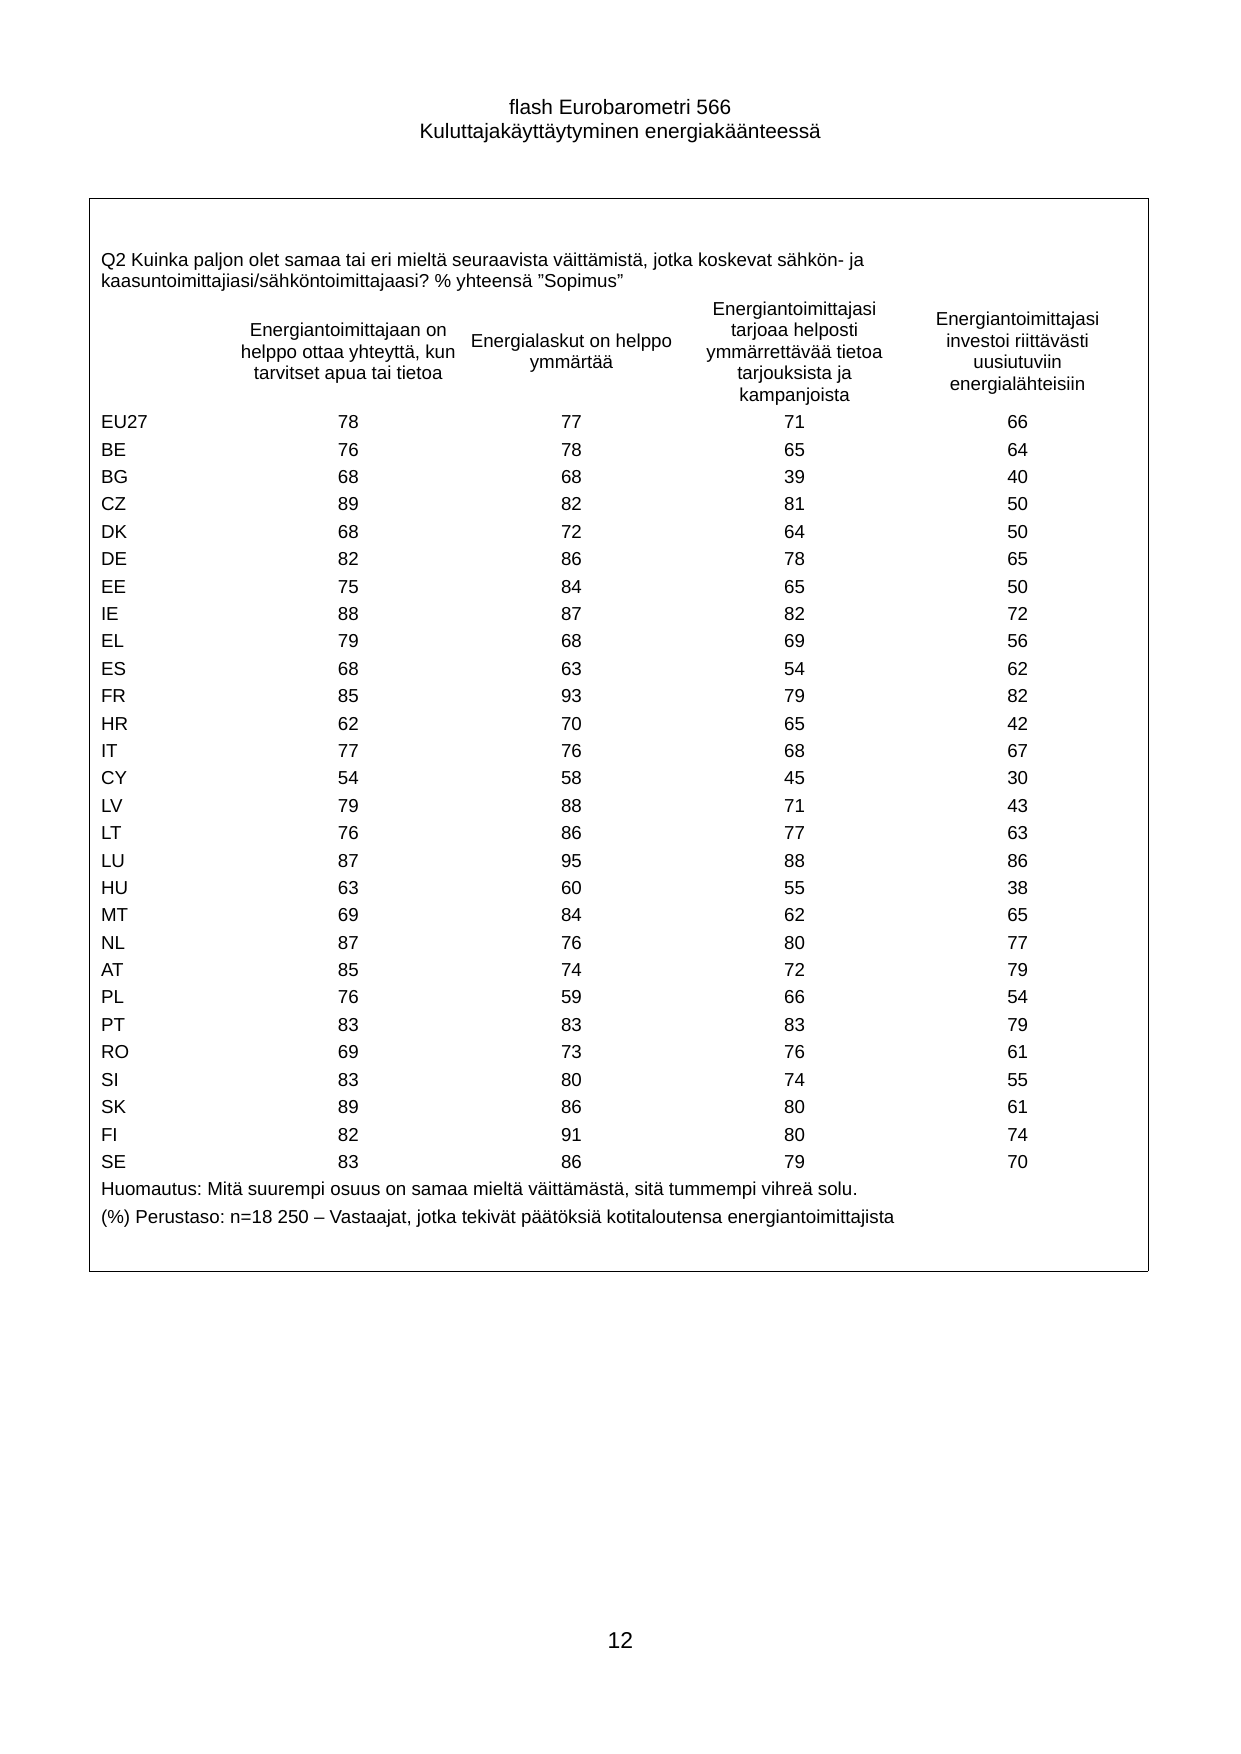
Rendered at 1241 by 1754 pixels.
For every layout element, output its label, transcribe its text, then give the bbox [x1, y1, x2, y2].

table_cell 86 [906, 846, 1129, 874]
table_cell LU [98, 846, 236, 874]
table_cell Energialaskut on helppo ymmärtää [460, 295, 683, 408]
table_cell 88 [236, 600, 459, 627]
table_cell 66 [906, 408, 1129, 436]
table_cell 59 [460, 984, 683, 1011]
table_cell EU27 [98, 408, 236, 436]
table_cell 70 [906, 1148, 1129, 1175]
table_cell FI [98, 1120, 236, 1148]
table_cell 76 [683, 1038, 906, 1066]
table_cell CY [98, 764, 236, 792]
table_cell 50 [906, 573, 1129, 600]
table_cell 43 [906, 792, 1129, 819]
table_cell 71 [683, 792, 906, 819]
table_cell AT [98, 956, 236, 983]
table_cell [98, 295, 236, 408]
table_cell SK [98, 1093, 236, 1120]
table_cell 71 [683, 408, 906, 436]
table_cell 69 [236, 1038, 459, 1066]
table_cell RO [98, 1038, 236, 1066]
table_cell 79 [683, 1148, 906, 1175]
table_cell 63 [460, 655, 683, 682]
table_cell 58 [460, 764, 683, 792]
table_cell 80 [683, 929, 906, 956]
table_cell 38 [906, 874, 1129, 901]
table_cell 60 [460, 874, 683, 901]
table_cell 77 [683, 819, 906, 846]
table_cell 30 [906, 764, 1129, 792]
table_cell 50 [906, 518, 1129, 545]
table_cell 74 [683, 1066, 906, 1093]
table_cell 78 [683, 545, 906, 572]
table_cell 65 [683, 710, 906, 737]
table_cell (%) Perustaso: n=18 250 – Vastaajat, jotka tekivät päätöksiä kotitaloutensa energiantoimittajista [98, 1203, 1129, 1230]
table_cell Huomautus: Mitä suurempi osuus on samaa mieltä väittämästä, sitä tummempi vihreä solu. [98, 1175, 1129, 1203]
table_cell 68 [236, 518, 459, 545]
table_cell 95 [460, 846, 683, 874]
table_cell 86 [460, 1093, 683, 1120]
table_cell 55 [683, 874, 906, 901]
table_cell HU [98, 874, 236, 901]
table_cell 87 [236, 929, 459, 956]
table_cell FR [98, 682, 236, 709]
table_cell 54 [683, 655, 906, 682]
table_cell 72 [460, 518, 683, 545]
table_cell 65 [906, 545, 1129, 572]
table_cell CZ [98, 490, 236, 518]
table_cell 76 [236, 984, 459, 1011]
table_cell 79 [236, 792, 459, 819]
table_cell 68 [683, 737, 906, 764]
table_cell 76 [460, 929, 683, 956]
table_cell NL [98, 929, 236, 956]
table_cell 67 [906, 737, 1129, 764]
table_cell 82 [236, 1120, 459, 1148]
table_cell 74 [906, 1120, 1129, 1148]
table_cell 54 [906, 984, 1129, 1011]
table_cell LT [98, 819, 236, 846]
table_cell 83 [236, 1066, 459, 1093]
table_cell 62 [906, 655, 1129, 682]
table_cell 62 [683, 901, 906, 929]
table_cell 79 [906, 956, 1129, 983]
table_cell Energiantoimittajaan on helppo ottaa yhteyttä, kun tarvitset apua tai tietoa [236, 295, 459, 408]
table_cell 85 [236, 682, 459, 709]
table_cell 72 [906, 600, 1129, 627]
table_cell IT [98, 737, 236, 764]
table_cell 68 [236, 463, 459, 490]
table_cell LV [98, 792, 236, 819]
table_cell 78 [460, 436, 683, 463]
table_cell 75 [236, 573, 459, 600]
table_cell PT [98, 1011, 236, 1038]
table_cell 83 [236, 1148, 459, 1175]
table_cell 72 [683, 956, 906, 983]
table_cell 77 [460, 408, 683, 436]
table_cell 40 [906, 463, 1129, 490]
table_cell 82 [906, 682, 1129, 709]
table_cell 65 [683, 436, 906, 463]
table_cell 80 [460, 1066, 683, 1093]
table_cell DE [98, 545, 236, 572]
table_cell 87 [460, 600, 683, 627]
table_cell 82 [683, 600, 906, 627]
table_cell 68 [236, 655, 459, 682]
table_cell 68 [460, 627, 683, 655]
table_cell 63 [236, 874, 459, 901]
table_cell 79 [683, 682, 906, 709]
table_cell 77 [906, 929, 1129, 956]
table_cell 83 [683, 1011, 906, 1038]
table_cell 69 [683, 627, 906, 655]
table_cell 91 [460, 1120, 683, 1148]
table_cell 89 [236, 490, 459, 518]
table_cell 93 [460, 682, 683, 709]
table_cell 87 [236, 846, 459, 874]
table_cell 84 [460, 901, 683, 929]
table_cell DK [98, 518, 236, 545]
table_cell PL [98, 984, 236, 1011]
table_cell BG [98, 463, 236, 490]
table_cell 65 [906, 901, 1129, 929]
table_cell 76 [236, 436, 459, 463]
table_cell 42 [906, 710, 1129, 737]
table_cell 88 [683, 846, 906, 874]
table_cell 82 [460, 490, 683, 518]
table_cell 66 [683, 984, 906, 1011]
table_cell 50 [906, 490, 1129, 518]
table_cell IE [98, 600, 236, 627]
table_cell ES [98, 655, 236, 682]
table_cell 82 [236, 545, 459, 572]
table_cell 86 [460, 819, 683, 846]
table_cell 77 [236, 737, 459, 764]
table_cell 88 [460, 792, 683, 819]
table_cell 55 [906, 1066, 1129, 1093]
table_cell 64 [906, 436, 1129, 463]
table_cell 83 [460, 1011, 683, 1038]
table_cell 86 [460, 1148, 683, 1175]
table_cell 89 [236, 1093, 459, 1120]
table_cell 84 [460, 573, 683, 600]
table_cell 81 [683, 490, 906, 518]
table_cell 83 [236, 1011, 459, 1038]
table_cell Energiantoimittajasi investoi riittävästi uusiutuviin energialähteisiin [906, 295, 1129, 408]
table_cell BE [98, 436, 236, 463]
table_cell 86 [460, 545, 683, 572]
table_cell 76 [236, 819, 459, 846]
table_cell Energiantoimittajasi tarjoaa helposti ymmärrettävää tietoa tarjouksista ja kampanjoista [683, 295, 906, 408]
table_cell SI [98, 1066, 236, 1093]
table_cell 62 [236, 710, 459, 737]
table_cell 70 [460, 710, 683, 737]
table_cell HR [98, 710, 236, 737]
table_cell MT [98, 901, 236, 929]
table_cell 56 [906, 627, 1129, 655]
table_cell 61 [906, 1093, 1129, 1120]
table_cell 68 [460, 463, 683, 490]
table_cell 54 [236, 764, 459, 792]
table_cell 69 [236, 901, 459, 929]
table_cell 73 [460, 1038, 683, 1066]
table_cell 63 [906, 819, 1129, 846]
table_cell 85 [236, 956, 459, 983]
table_cell 61 [906, 1038, 1129, 1066]
table_cell SE [98, 1148, 236, 1175]
table_cell 80 [683, 1120, 906, 1148]
table_cell EE [98, 573, 236, 600]
table_cell 64 [683, 518, 906, 545]
table_cell 65 [683, 573, 906, 600]
table_cell 45 [683, 764, 906, 792]
table_cell 76 [460, 737, 683, 764]
table_cell 74 [460, 956, 683, 983]
table_header Q2 Kuinka paljon olet samaa tai eri mieltä seuraavista väittämistä, jotka koskevat sähkön- ja kaasuntoimittajiasi/sähköntoimittajaasi? % yhteensä ”Sopimus” [98, 246, 1129, 294]
table_cell 79 [906, 1011, 1129, 1038]
table_cell 79 [236, 627, 459, 655]
table_cell 78 [236, 408, 459, 436]
table_cell EL [98, 627, 236, 655]
table_cell 39 [683, 463, 906, 490]
table_cell 80 [683, 1093, 906, 1120]
